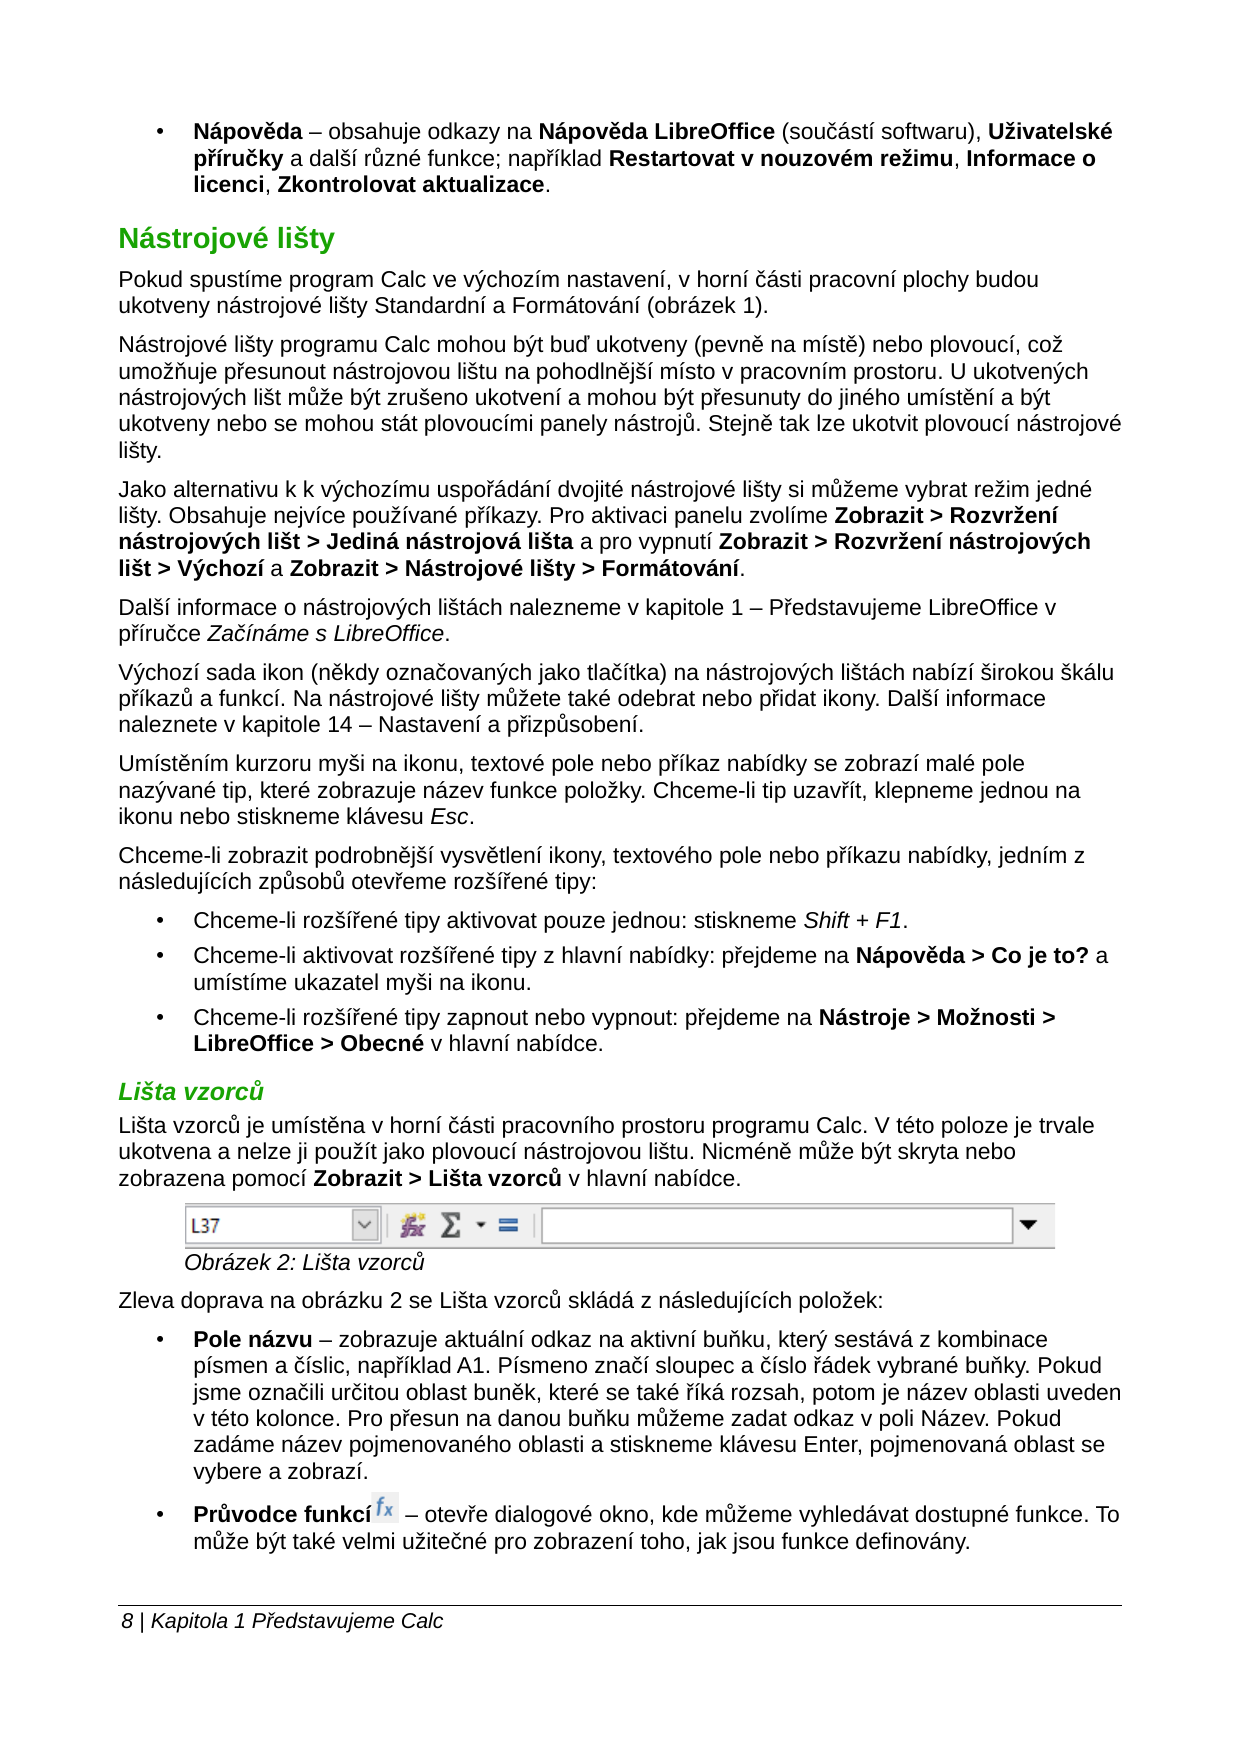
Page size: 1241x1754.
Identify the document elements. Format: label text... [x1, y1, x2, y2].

text Obrázek 2: Lišta vzorců [184, 1203, 1056, 1275]
picture [185, 1203, 1055, 1249]
text Zleva doprava na obrázku 2 se Lišta vzorců skládá z následujících položek: [118, 1287, 1122, 1313]
text Nástrojové lišty programu Calc mohou být buď ukotveny (pevně na místě) nebo plovoucí, což umožňuje přesunout nástrojovou lištu na pohodlnější místo v pracovním prostoru. U ukotvených nástrojových lišt může být zrušeno ukotvení a mohou být přesunuty do jiného umístění a být ukotveny nebo se mohou stát plovoucími panely nástrojů. Stejně tak lze ukotvit plovoucí nástrojové lišty. [118, 331, 1122, 463]
list Pole názvu – zobrazuje aktuální odkaz na aktivní buňku, který sestává z kombinace písmen a číslic, například A1. Písmeno značí sloupec a číslo řádek vybrané buňky. Pokud jsme označili určitou oblast buněk, které se také říká rozsah, potom je název oblasti uveden v této kolonce. Pro přesun na danou buňku můžeme zadat odkaz v poli Název. Pokud zadáme název pojmenovaného oblasti a stiskneme klávesu Enter, pojmenovaná oblast se vybere a zobrazí. [156, 1326, 1122, 1484]
text Lišta vzorců je umístěna v horní části pracovního prostoru programu Calc. V této poloze je trvale ukotvena a nelze ji použít jako plovoucí nástrojovou lištu. Nicméně může být skryta nebo zobrazena pomocí Zobrazit > Lišta vzorců v hlavní nabídce. [118, 1112, 1122, 1191]
subtitle Lišta vzorců [118, 1077, 1122, 1106]
text Umístěním kurzoru myši na ikonu, textové pole nebo příkaz nabídky se zobrazí malé pole nazývané tip, které zobrazuje název funkce položky. Chceme-li tip uzavřít, klepneme jednou na ikonu nebo stiskneme klávesu Esc. [118, 750, 1122, 829]
text Pokud spustíme program Calc ve výchozím nastavení, v horní části pracovní plochy budou ukotveny nástrojové lišty Standardní a Formátování (obrázek 1). [118, 266, 1122, 319]
text Jako alternativu k k výchozímu uspořádání dvojité nástrojové lišty si můžeme vybrat režim jedné lišty. Obsahuje nejvíce používané příkazy. Pro aktivaci panelu zvolíme Zobrazit > Rozvržení nástrojových lišt > Jediná nástrojová lišta a pro vypnutí Zobrazit > Rozvržení nástrojových lišt > Výchozí a Zobrazit > Nástrojové lišty > Formátování. [118, 476, 1122, 581]
text Výchozí sada ikon (někdy označovaných jako tlačítka) na nástrojových lištách nabízí širokou škálu příkazů a funkcí. Na nástrojové lišty můžete také odebrat nebo přidat ikony. Další informace naleznete v kapitole 14 – Nastavení a přizpůsobení. [118, 659, 1122, 738]
list Chceme-li rozšířené tipy zapnout nebo vypnout: přejdeme na Nástroje > Možnosti > LibreOffice > Obecné v hlavní nabídce. [156, 1004, 1122, 1057]
text Chceme-li zobrazit podrobnější vysvětlení ikony, textového pole nebo příkazu nabídky, jedním z následujících způsobů otevřeme rozšířené tipy: [118, 842, 1122, 894]
list Nápověda – obsahuje odkazy na Nápověda LibreOffice (součástí softwaru), Uživatelské příručky a další různé funkce; například Restartovat v nouzovém režimu, Informace o licenci, Zkontrolovat aktualizace. [156, 118, 1122, 197]
list Průvodce funkcí – otevře dialogové okno, kde můžeme vyhledávat dostupné funkce. To může být také velmi užitečné pro zobrazení toho, jak jsou funkce definovány. [156, 1493, 1122, 1554]
list Chceme-li rozšířené tipy aktivovat pouze jednou: stiskneme Shift + F1. [156, 907, 1122, 933]
list Chceme-li aktivovat rozšířené tipy z hlavní nabídky: přejdeme na Nápověda > Co je to? a umístíme ukazatel myši na ikonu. [156, 942, 1122, 995]
text Další informace o nástrojových lištách nalezneme v kapitole 1 – Představujeme LibreOffice v příručce Začínáme s LibreOffice. [118, 593, 1122, 646]
picture [371, 1492, 399, 1523]
subtitle Nástrojové lišty [118, 221, 1122, 254]
